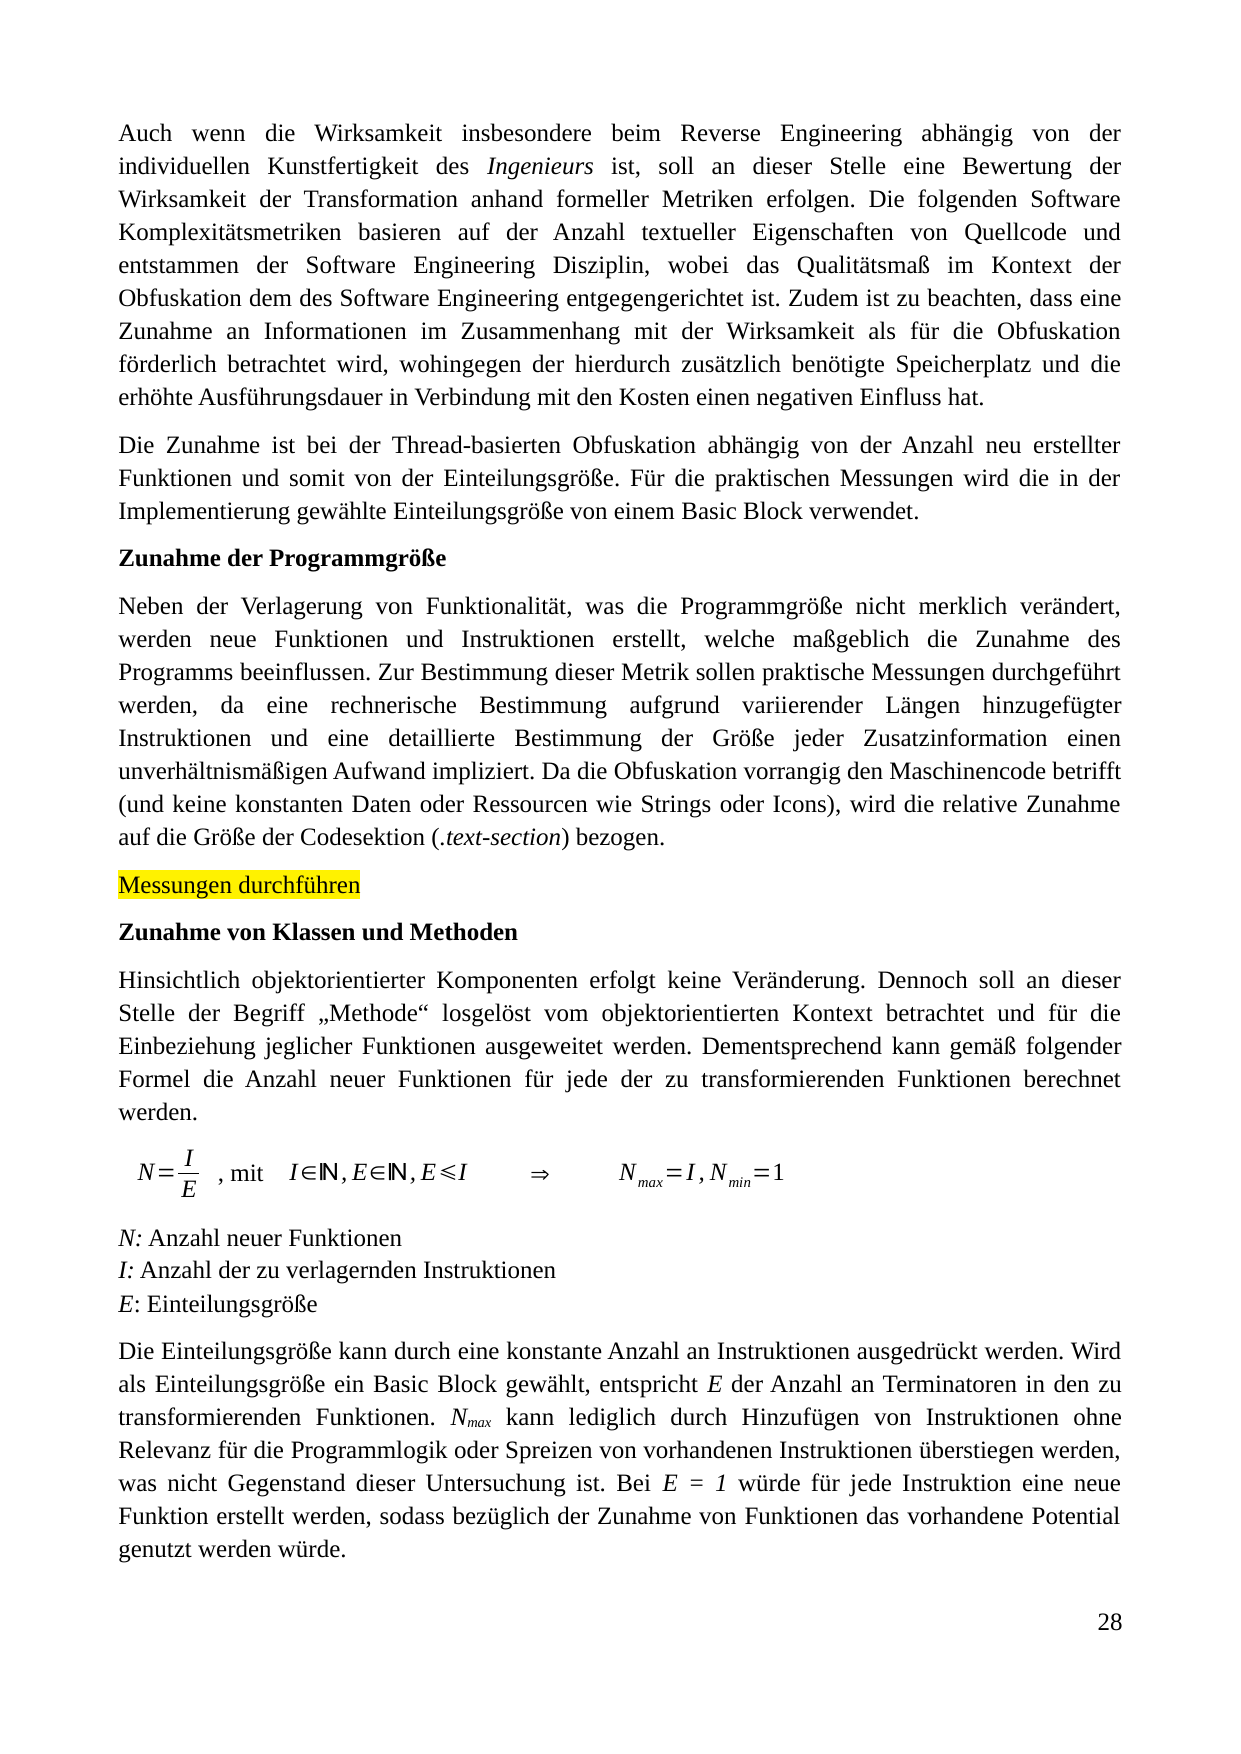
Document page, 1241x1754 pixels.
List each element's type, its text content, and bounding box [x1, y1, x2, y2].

text Hinsichtlich objektorientierter Komponenten erfolgt keine Veränderung. Dennoch soll an dieser Stelle der Begriff „Methode“ losgelöst vom objektorientierten Kontext betrachtet und für die Einbeziehung jeglicher Funktionen ausgeweitet werden. Dementsprechend kann gemäß folgender Formel die Anzahl neuer Funktionen für jede der zu transformierenden Funktionen berechnet werden. [118, 965, 1122, 1126]
text Zunahme von Klassen und Methoden [118, 917, 1122, 946]
text Messungen durchführen [118, 870, 1122, 899]
text , mit [118, 1145, 1122, 1204]
text Die Zunahme ist bei der Thread-basierten Obfuskation abhängig von der Anzahl neu erstellter Funktionen und somit von der Einteilungsgröße. Für die praktischen Messungen wird die in der Implementierung gewählte Einteilungsgröße von einem Basic Block verwendet. [118, 430, 1122, 525]
text Die Einteilungsgröße kann durch eine konstante Anzahl an Instruktionen ausgedrückt werden. Wird als Einteilungsgröße ein Basic Block gewählt, entspricht E der Anzahl an Terminatoren in den zu transformierenden Funktionen. Nmax kann lediglich durch Hinzufügen von Instruktionen ohne Relevanz für die Programmlogik oder Spreizen von vorhandenen Instruktionen überstiegen werden, was nicht Gegenstand dieser Untersuchung ist. Bei E = 1 würde für jede Instruktion eine neue Funktion erstellt werden, sodass bezüglich der Zunahme von Funktionen das vorhandene Potential genutzt werden würde. [118, 1336, 1122, 1563]
text Zunahme der Programmgröße [118, 543, 1122, 572]
text Neben der Verlagerung von Funktionalität, was die Programmgröße nicht merklich verändert, werden neue Funktionen und Instruktionen erstellt, welche maßgeblich die Zunahme des Programms beeinflussen. Zur Bestimmung dieser Metrik sollen praktische Messungen durchgeführt werden, da eine rechnerische Bestimmung aufgrund variierender Längen hinzugefügter Instruktionen und eine detaillierte Bestimmung der Größe jeder Zusatzinformation einen unverhältnismäßigen Aufwand impliziert. Da die Obfuskation vorrangig den Maschinencode betrifft (und keine konstanten Daten oder Ressourcen wie Strings oder Icons), wird die relative Zunahme auf die Größe der Codesektion (.text-section) bezogen. [118, 591, 1122, 851]
text N: Anzahl neuer Funktionen I: Anzahl der zu verlagernden Instruktionen E: Einteilungsgröße [118, 1223, 1122, 1317]
text Auch wenn die Wirksamkeit insbesondere beim Reverse Engineering abhängig von der individuellen Kunstfertigkeit des Ingenieurs ist, soll an dieser Stelle eine Bewertung der Wirksamkeit der Transformation anhand formeller Metriken erfolgen. Die folgenden Software Komplexitätsmetriken basieren auf der Anzahl textueller Eigenschaften von Quellcode und entstammen der Software Engineering Disziplin, wobei das Qualitätsmaß im Kontext der Obfuskation dem des Software Engineering entgegengerichtet ist. Zudem ist zu beachten, dass eine Zunahme an Informationen im Zusammenhang mit der Wirksamkeit als für die Obfuskation förderlich betrachtet wird, wohingegen der hierdurch zusätzlich benötigte Speicherplatz und die erhöhte Ausführungsdauer in Verbindung mit den Kosten einen negativen Einfluss hat. [118, 118, 1122, 411]
